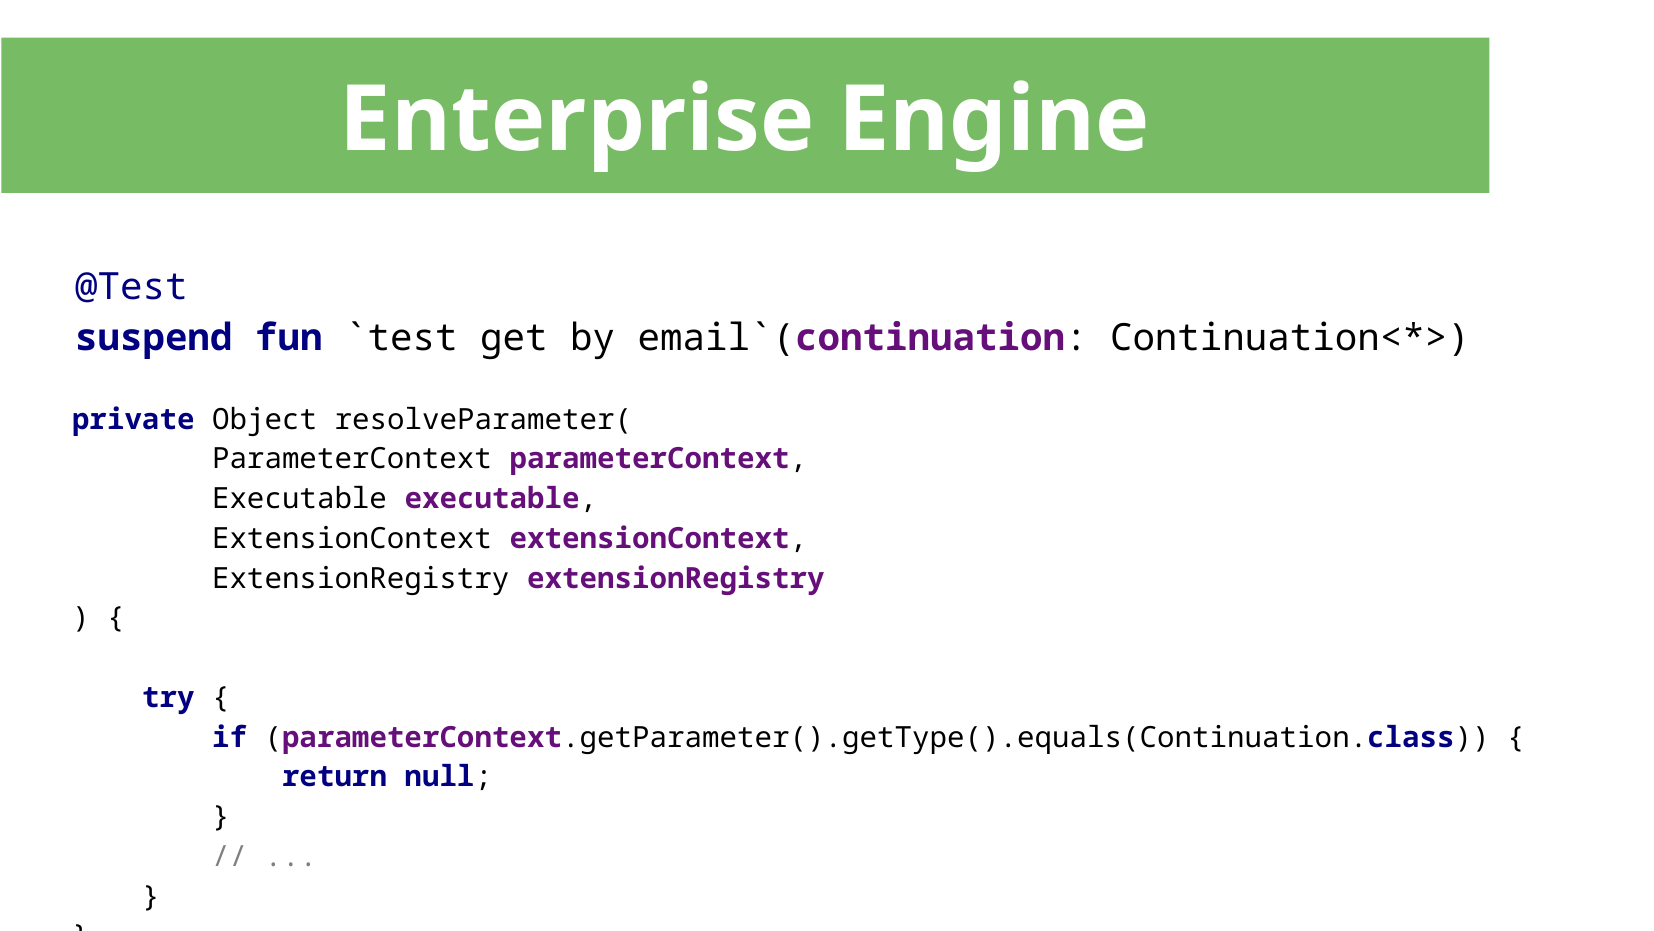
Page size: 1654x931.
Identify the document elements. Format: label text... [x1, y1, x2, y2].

list @Test suspend fun `test get by email`(continuation: Continuation<*>) [75, 259, 1516, 373]
text_box private Object resolveParameter( ParameterContext parameterContext, Executable executable, ExtensionContext extensionContext, ExtensionRegistry extensionRegistry ) { try { if (parameterContext.getParameter().getType().equals(Continuation.class)) { return null; } // ... } } [57, 390, 1540, 896]
title Enterprise Engine [1, 37, 1490, 193]
